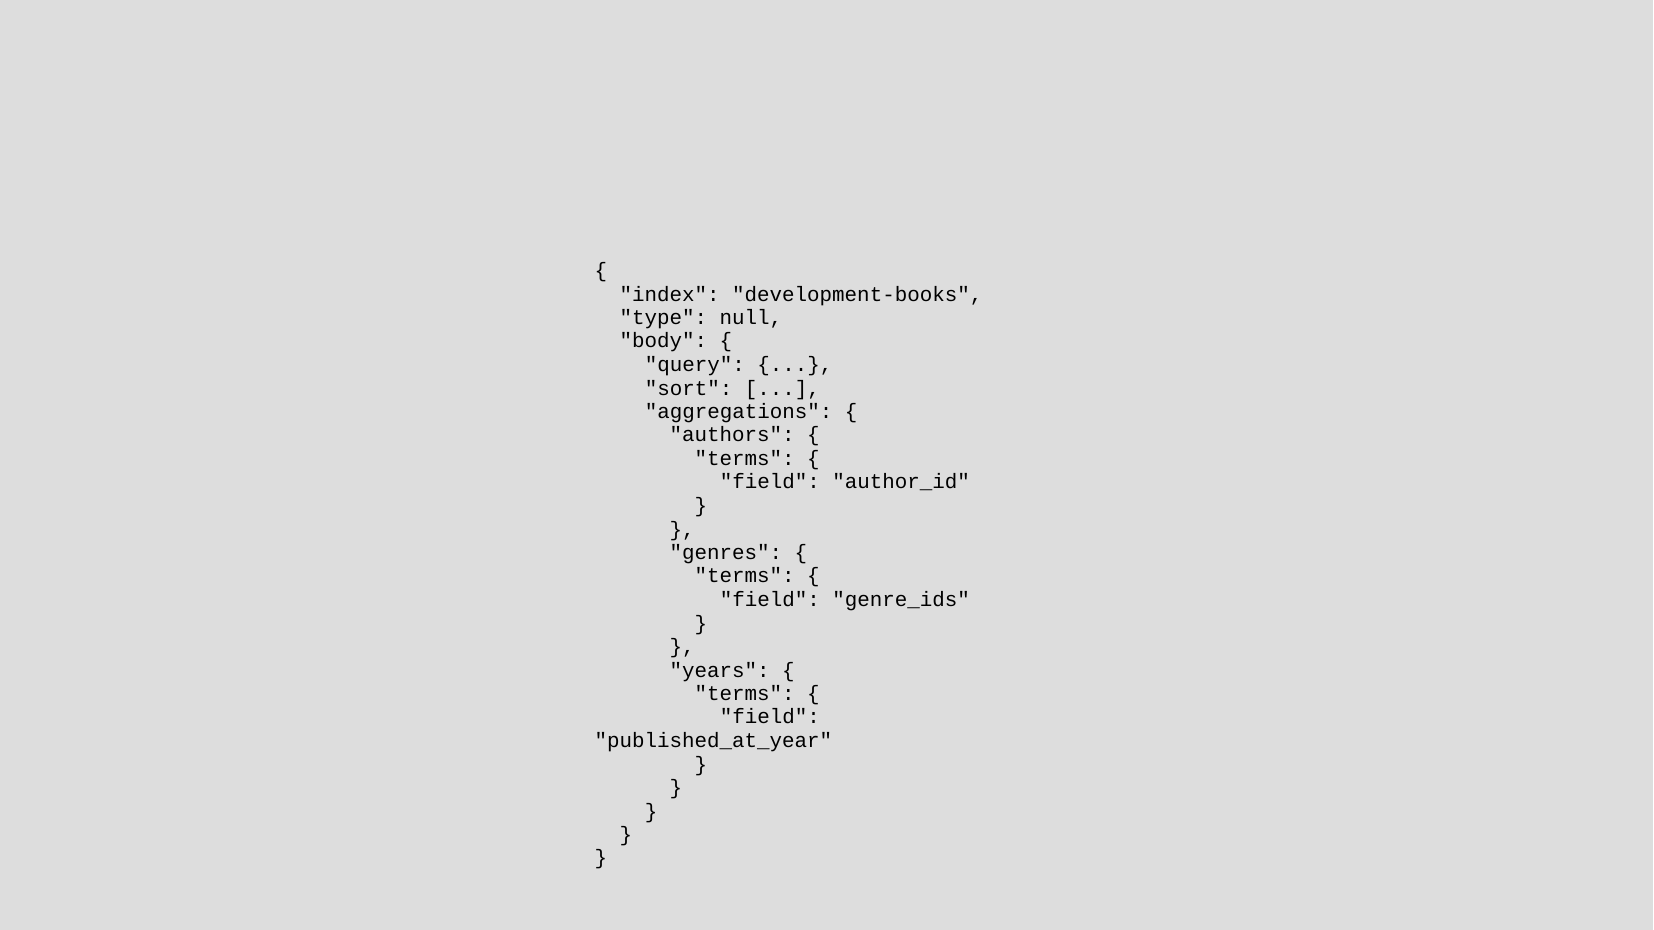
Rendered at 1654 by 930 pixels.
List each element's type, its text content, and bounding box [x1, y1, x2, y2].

text_box { "index": "development-books", "type": null, "body": { "query": {...}, "sort": [...], "aggregations": { "authors": { "terms": { "field": "author_id" } }, "genres": { "terms": { "field": "genre_ids" } }, "years": { "terms": { "field": "published_at_year" } } } } } [579, 252, 1085, 879]
